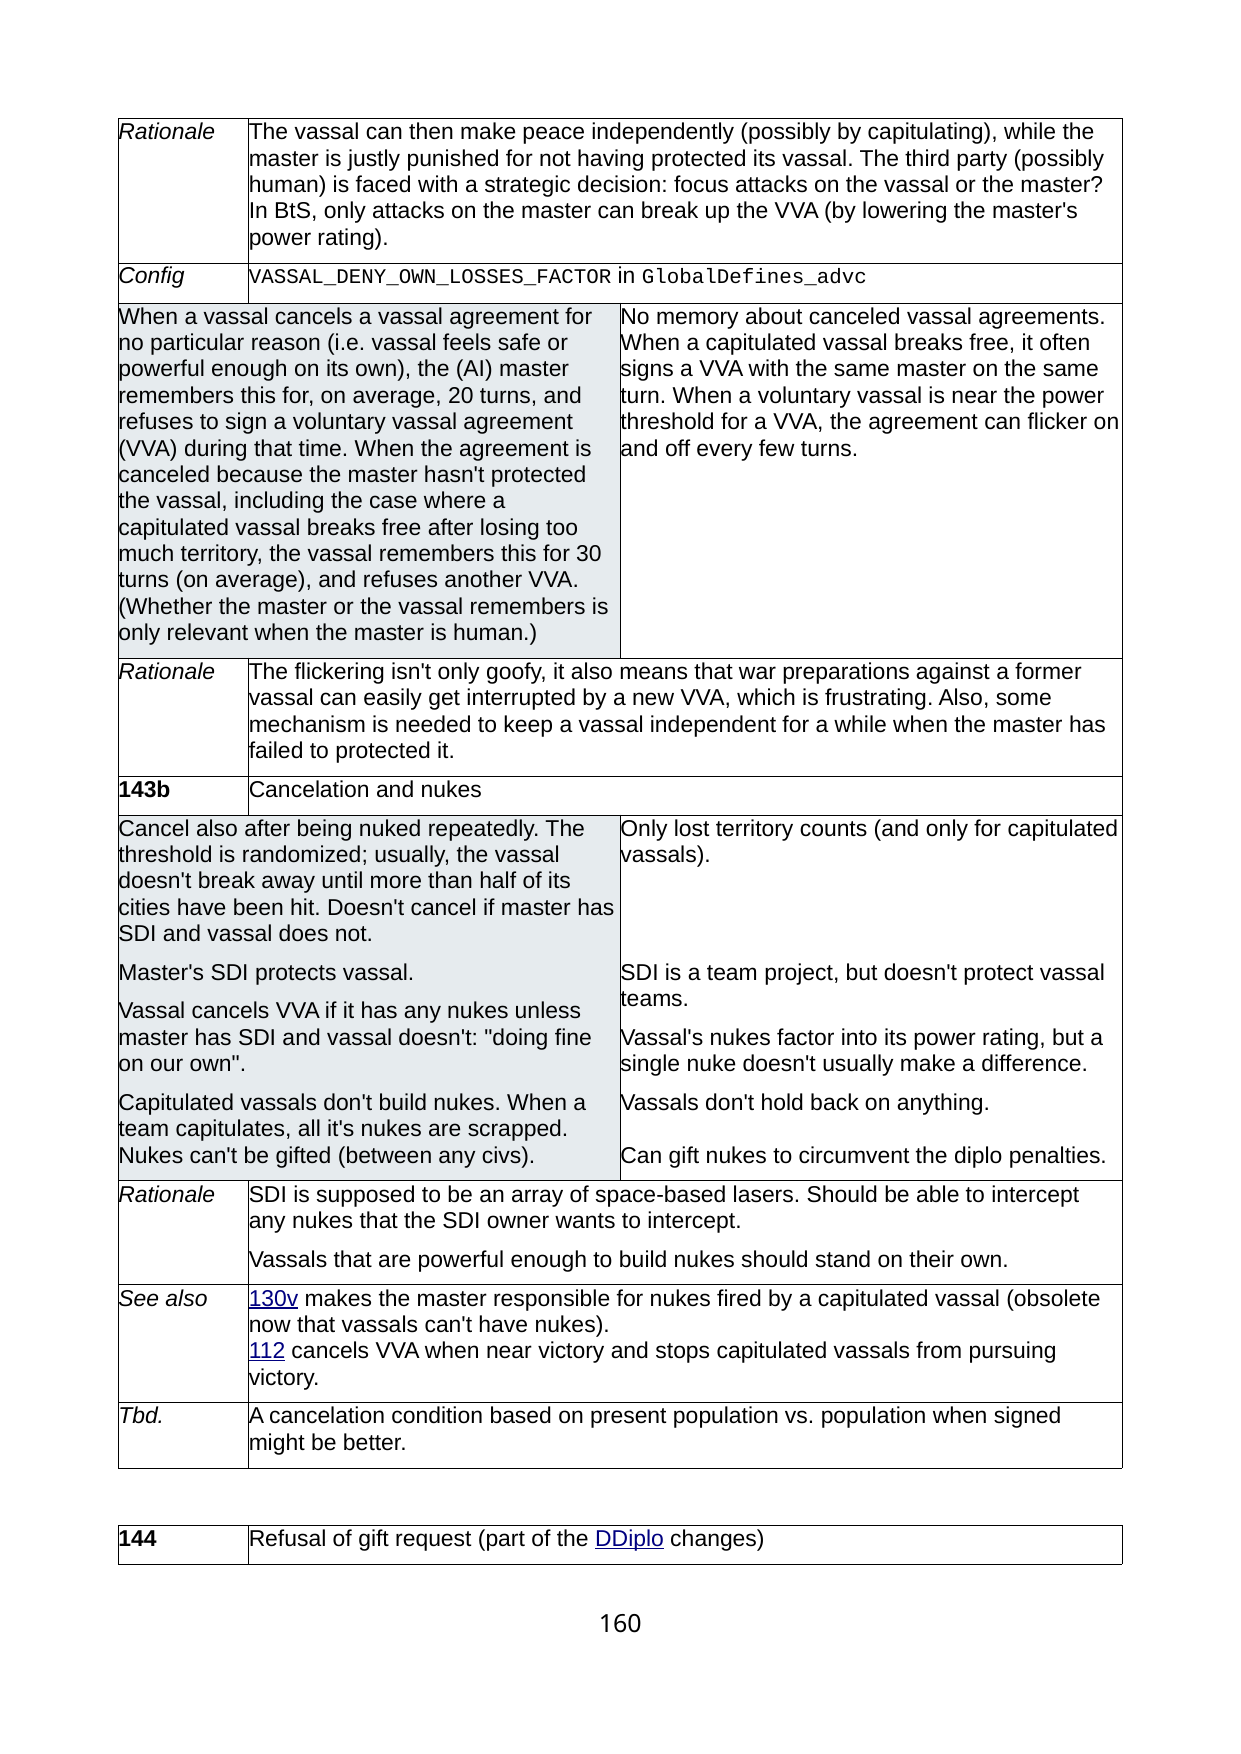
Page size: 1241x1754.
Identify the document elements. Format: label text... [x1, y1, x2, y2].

table_cell Rationale [119, 119, 248, 262]
table_cell Rationale [119, 659, 248, 776]
table_cell See also [119, 1285, 248, 1402]
table_cell No memory about canceled vassal agreements. When a capitulated vassal breaks free, it often signs a VVA with the same master on the same turn. When a voluntary vassal is near the power threshold for a VVA, the agreement can flicker on and off every few turns. [621, 304, 1122, 658]
table_cell The flickering isn't only goofy, it also means that war preparations against a former vassal can easily get interrupted by a new VVA, which is frustrating. Also, some mechanism is needed to keep a vassal independent for a while when the master has failed to protected it. [249, 659, 1122, 776]
table_cell Cancel also after being nuked repeatedly. The threshold is randomized; usually, the vassal doesn't break away until more than half of its cities have been hit. Doesn't cancel if master has SDI and vassal does not. Master's SDI protects vassal. Vassal cancels VVA if it has any nukes unless master has SDI and vassal doesn't: "doing fine on our own". Capitulated vassals don't build nukes. When a team capitulates, all it's nukes are scrapped. Nukes can't be gifted (between any civs). [119, 816, 620, 1180]
table_cell A cancelation condition based on present population vs. population when signed might be better. [249, 1403, 1122, 1467]
table_cell SDI is supposed to be an array of space-based lasers. Should be able to intercept any nukes that the SDI owner wants to intercept. Vassals that are powerful enough to build nukes should stand on their own. [249, 1181, 1122, 1284]
table_header Refusal of gift request (part of the DDiplo changes) [249, 1526, 1122, 1564]
table_cell When a vassal cancels a vassal agreement for no particular reason (i.e. vassal feels safe or powerful enough on its own), the (AI) master remembers this for, on average, 20 turns, and refuses to sign a voluntary vassal agreement (VVA) during that time. When the agreement is canceled because the master hasn't protected the vassal, including the case where a capitulated vassal breaks free after losing too much territory, the vassal remembers this for 30 turns (on average), and refuses another VVA. (Whether the master or the vassal remembers is only relevant when the master is human.) [119, 304, 620, 658]
table_cell Config [119, 264, 248, 303]
table_cell 130v makes the master responsible for nukes fired by a capitulated vassal (obsolete now that vassals can't have nukes). 112 cancels VVA when near victory and stops capitulated vassals from pursuing victory. [249, 1285, 1122, 1402]
table_cell Cancelation and nukes [249, 777, 1122, 814]
table_cell 143b [119, 777, 248, 814]
table_cell Rationale [119, 1181, 248, 1284]
table_cell Only lost territory counts (and only for capitulated vassals). SDI is a team project, but doesn't protect vassal teams. Vassal's nukes factor into its power rating, but a single nuke doesn't usually make a difference. Vassals don't hold back on anything. Can gift nukes to circumvent the diplo penalties. [621, 816, 1122, 1180]
table_cell The vassal can then make peace independently (possibly by capitulating), while the master is justly punished for not having protected its vassal. The third party (possibly human) is faced with a strategic decision: focus attacks on the vassal or the master? In BtS, only attacks on the master can break up the VVA (by lowering the master's power rating). [249, 119, 1122, 262]
table_cell Tbd. [119, 1403, 248, 1467]
table_cell VASSAL_DENY_OWN_LOSSES_FACTOR in GlobalDefines_advc [249, 264, 1122, 303]
table_header 144 [119, 1526, 248, 1564]
